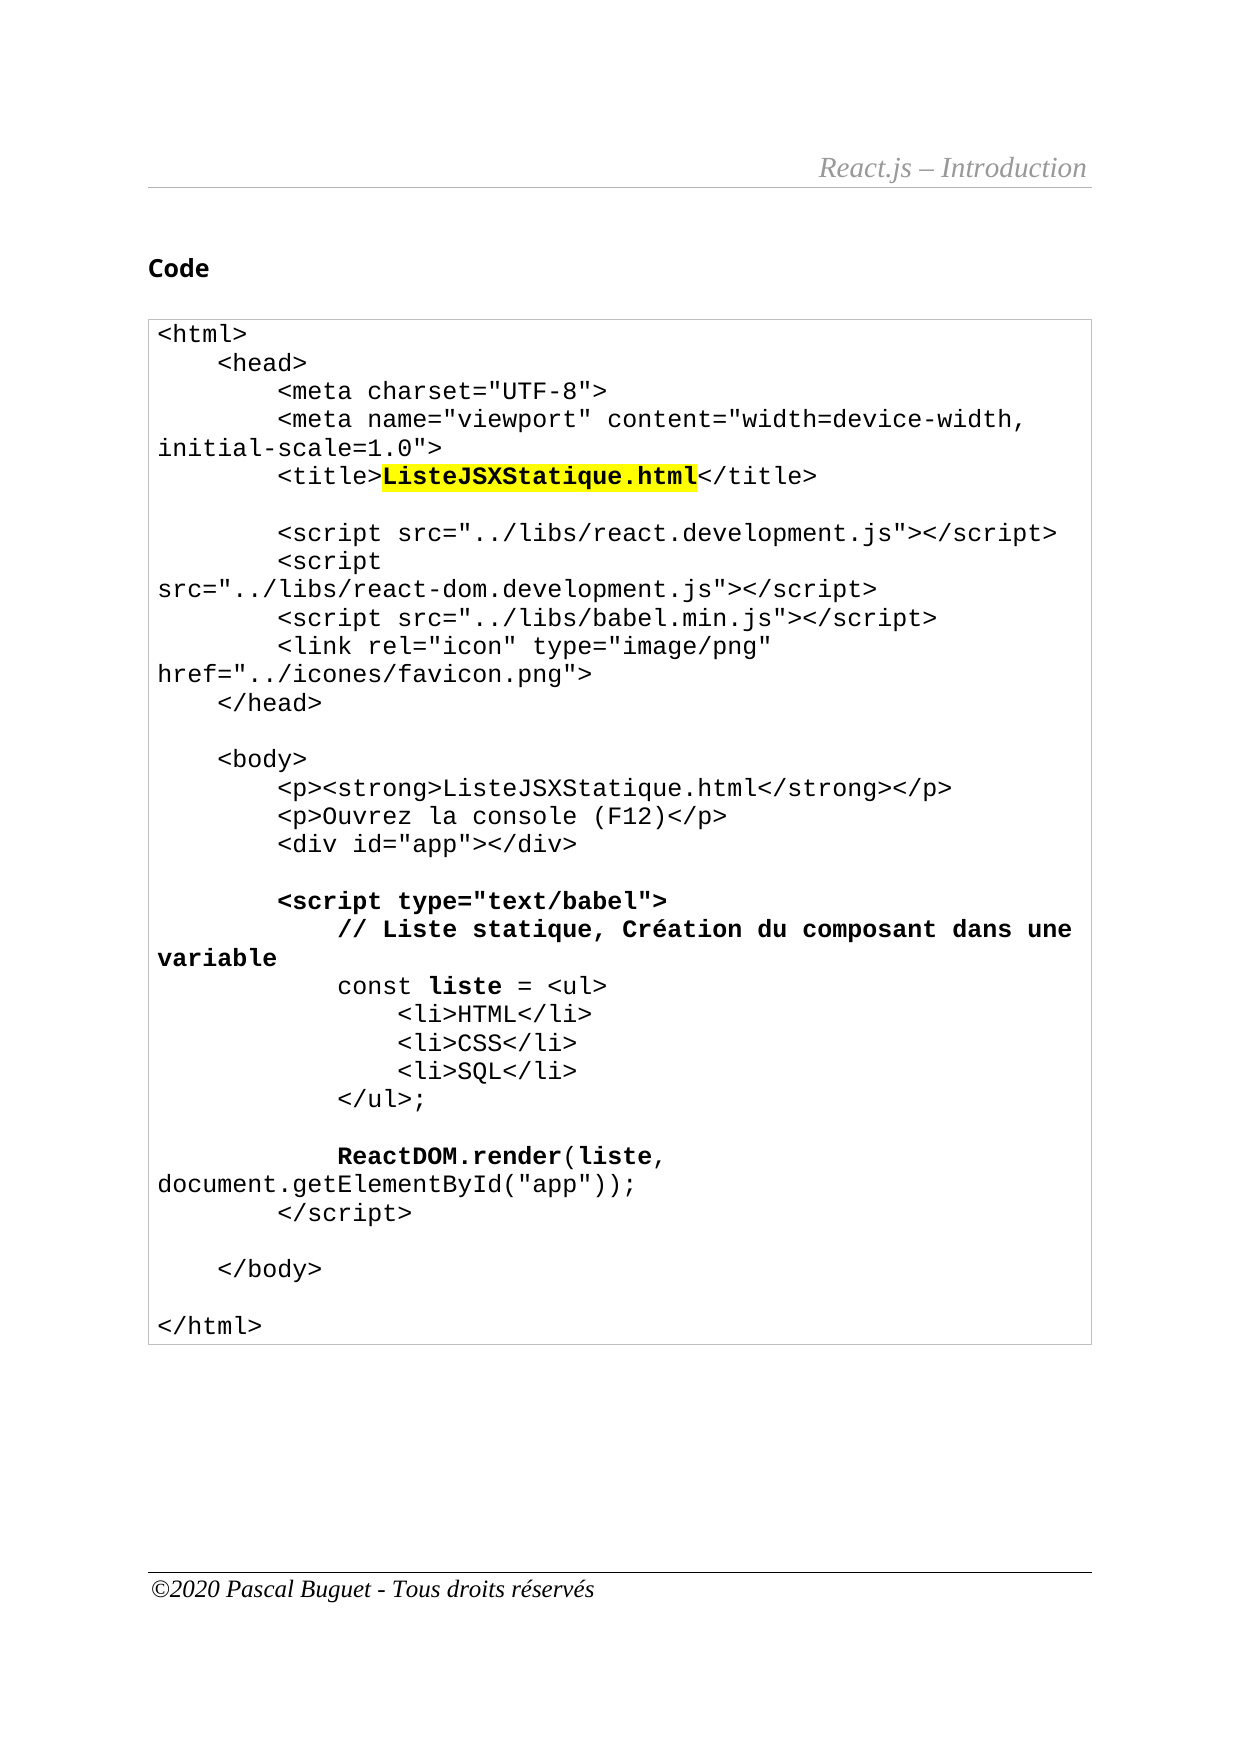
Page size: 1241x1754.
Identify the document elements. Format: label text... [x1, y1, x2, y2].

text <meta charset="UTF-8"> [149, 376, 1091, 404]
text <p><strong>ListeJSXStatique.html</strong></p> [149, 772, 1091, 801]
text <script src="../libs/react-dom.development.js"></script> [149, 546, 1091, 602]
text <meta name="viewport" content="width=device-width, initial-scale=1.0"> [149, 404, 1091, 461]
text <html> [149, 320, 1091, 347]
text </ul>; [149, 1084, 1091, 1115]
text ReactDOM.render(liste, document.getElementById("app")); [149, 1141, 1091, 1197]
text <head> [149, 347, 1091, 376]
text <li>HTML</li> [149, 999, 1091, 1027]
text </head> [149, 687, 1091, 719]
text Code [148, 251, 1092, 285]
text <p>Ouvrez la console (F12)</p> [149, 801, 1091, 829]
text </html> [149, 1311, 1091, 1344]
text <title>ListeJSXStatique.html</title> [149, 461, 1091, 492]
text const liste = <ul> [149, 971, 1091, 999]
text <script src="../libs/babel.min.js"></script> [149, 602, 1091, 631]
text <li>SQL</li> [149, 1056, 1091, 1084]
text <link rel="icon" type="image/png" href="../icones/favicon.png"> [149, 631, 1091, 687]
text </body> [149, 1254, 1091, 1285]
text <div id="app"></div> [149, 829, 1091, 860]
text </script> [149, 1197, 1091, 1229]
text <li>CSS</li> [149, 1027, 1091, 1056]
text <body> [149, 744, 1091, 772]
text <script type="text/babel"> [149, 886, 1091, 914]
text // Liste statique, Création du composant dans une variable [149, 914, 1091, 971]
text <script src="../libs/react.development.js"></script> [149, 517, 1091, 546]
